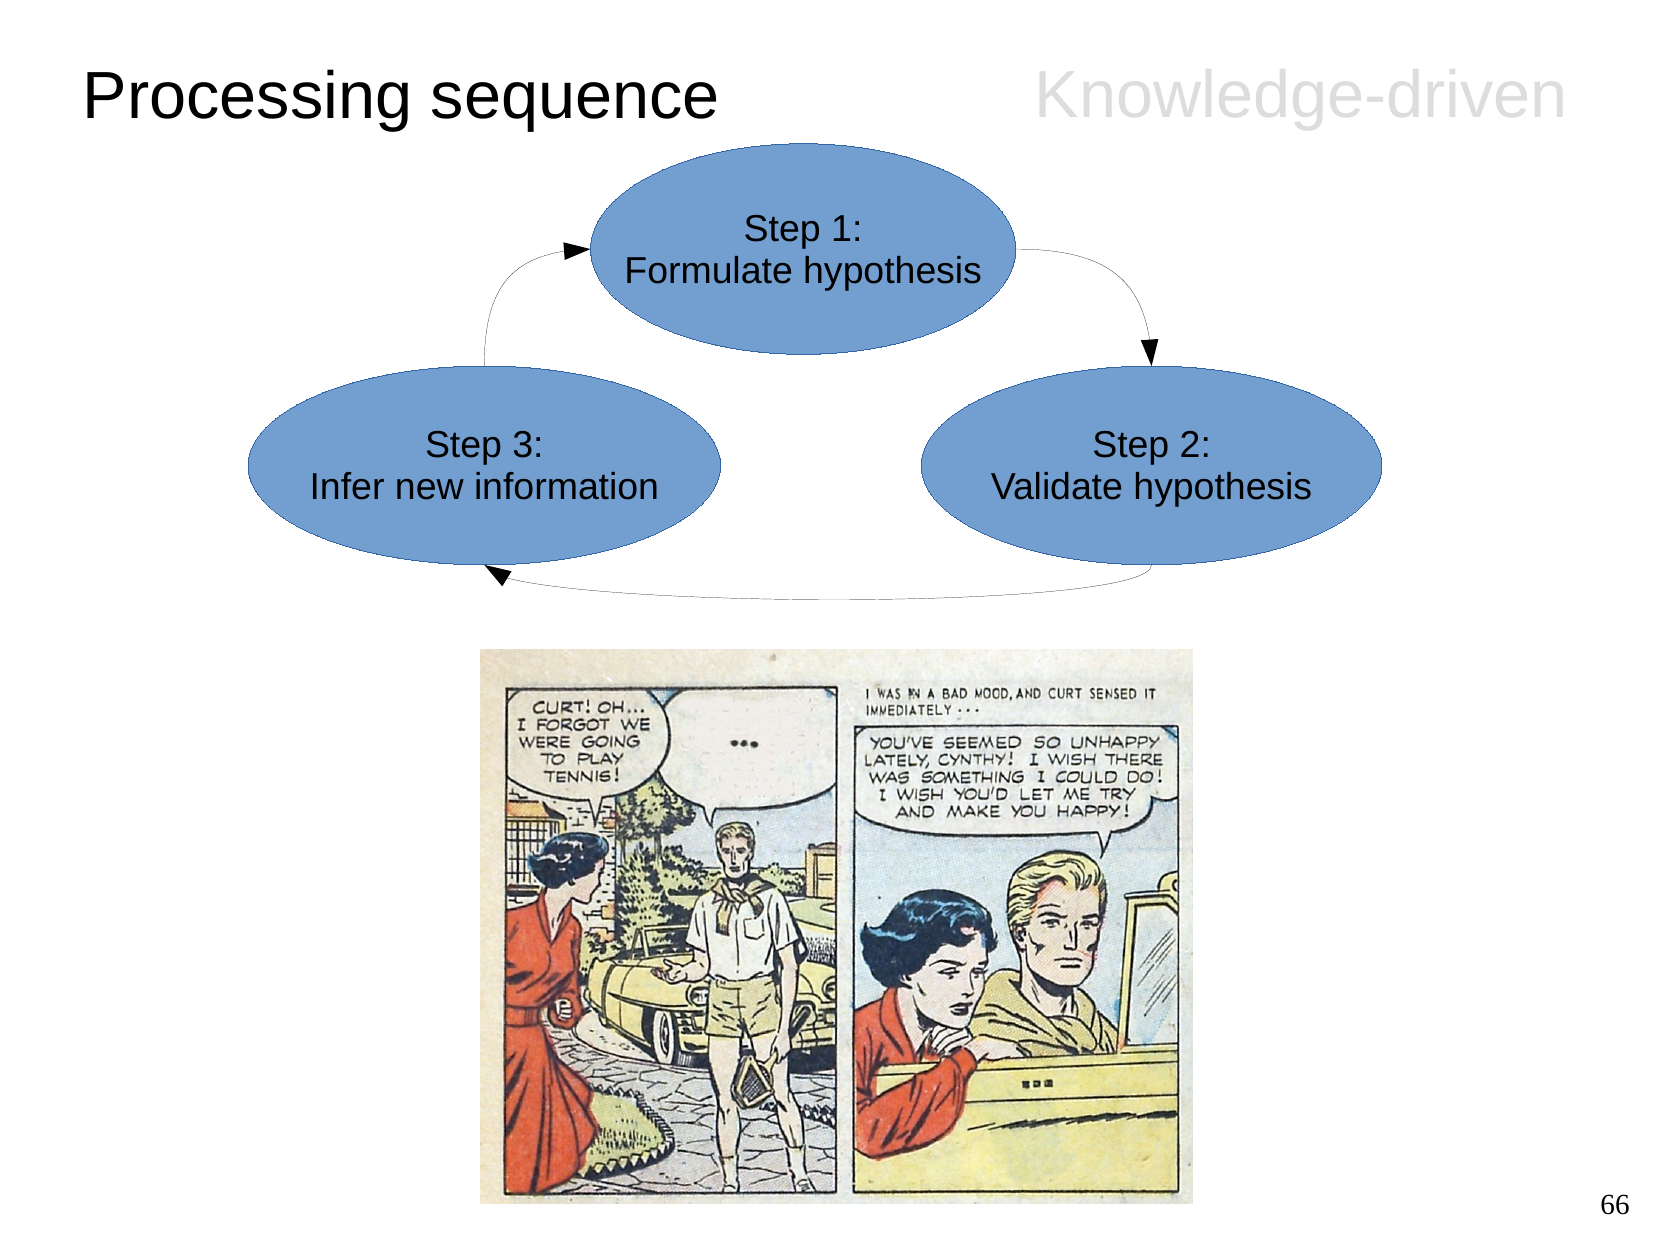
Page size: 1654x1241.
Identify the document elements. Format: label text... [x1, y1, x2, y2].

picture [480, 649, 1193, 1204]
text_box Step 3: Infer new information [248, 366, 721, 565]
title Processing sequence [82, 55, 1571, 136]
text_box Step 1: Formulate hypothesis [590, 143, 1016, 355]
text_box Step 2: Validate hypothesis [921, 366, 1382, 565]
